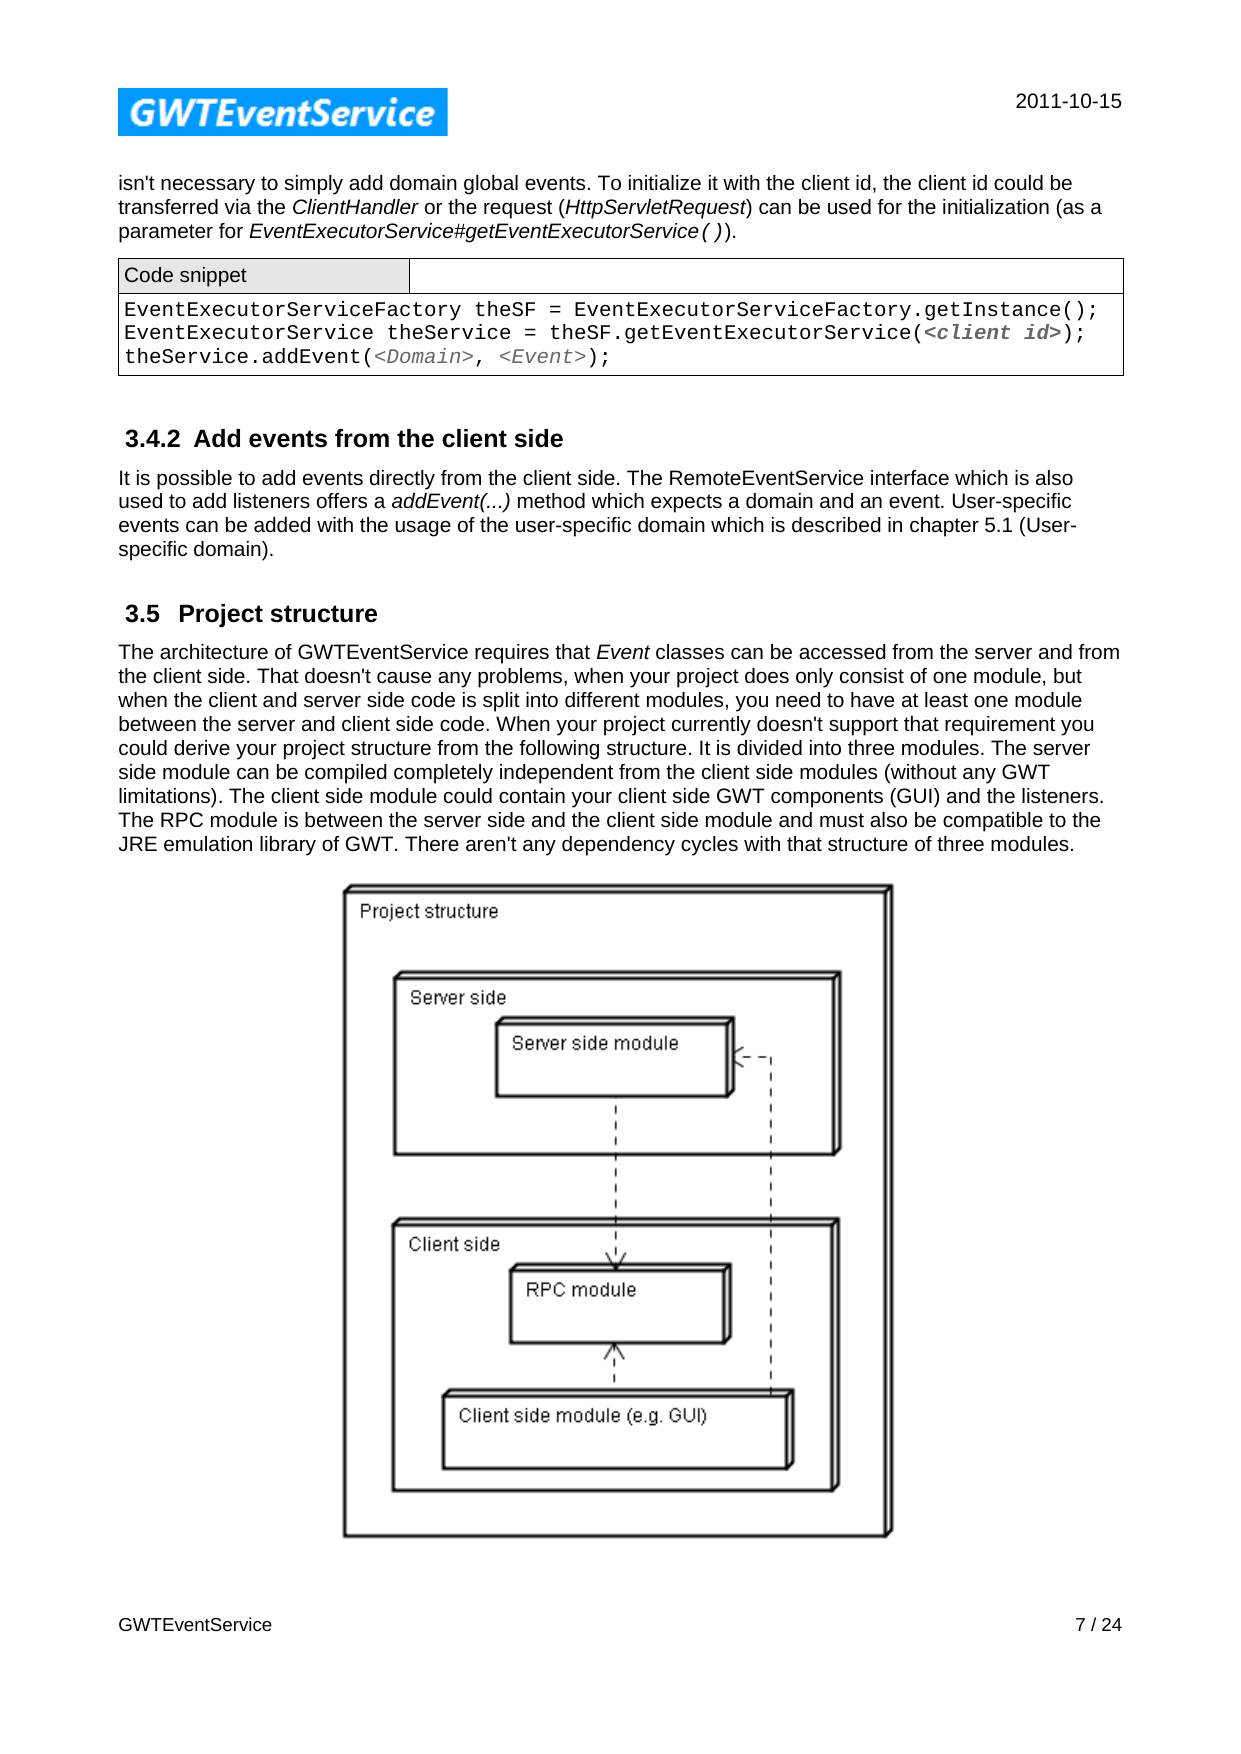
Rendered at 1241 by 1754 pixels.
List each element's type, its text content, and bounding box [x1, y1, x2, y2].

table_header Code snippet [119, 259, 409, 293]
table_header [410, 259, 1123, 293]
text It is possible to add events directly from the client side. The RemoteEventService interface which is also used to add listeners offers a addEvent(...) method which expects a domain and an event. User-specific events can be added with the usage of the user-specific domain which is described in chapter 5.1 (User-specific domain). [118, 465, 1122, 561]
subtitle Project structure [118, 599, 1122, 627]
text isn't necessary to simply add domain global events. To initialize it with the client id, the client id could be transferred via the ClientHandler or the request (HttpServletRequest) can be used for the initialization (as a parameter for EventExecutorService#getEventExecutorService()). [118, 171, 1122, 245]
picture [118, 88, 448, 136]
subtitle Add events from the client side [118, 424, 1122, 453]
table_cell EventExecutorServiceFactory theSF = EventExecutorServiceFactory.getInstance(); EventExecutorService theService = theSF.getEventExecutorService(<client id>); theService.addEvent(<Domain>, <Event>); [119, 294, 1123, 375]
text The architecture of GWTEventService requires that Event classes can be accessed from the server and from the client side. That doesn't cause any problems, when your project does only consist of one module, but when the client and server side code is split into different modules, you need to have at least one module between the server and client side code. When your project currently doesn't support that requirement you could derive your project structure from the following structure. It is divided into three modules. The server side module can be compiled completely independent from the client side modules (without any GWT limitations). The client side module could contain your client side GWT components (GUI) and the listeners. The RPC module is between the server side and the client side module and must also be compatible to the JRE emulation library of GWT. There aren't any dependency cycles with that structure of three modules. [118, 640, 1122, 856]
